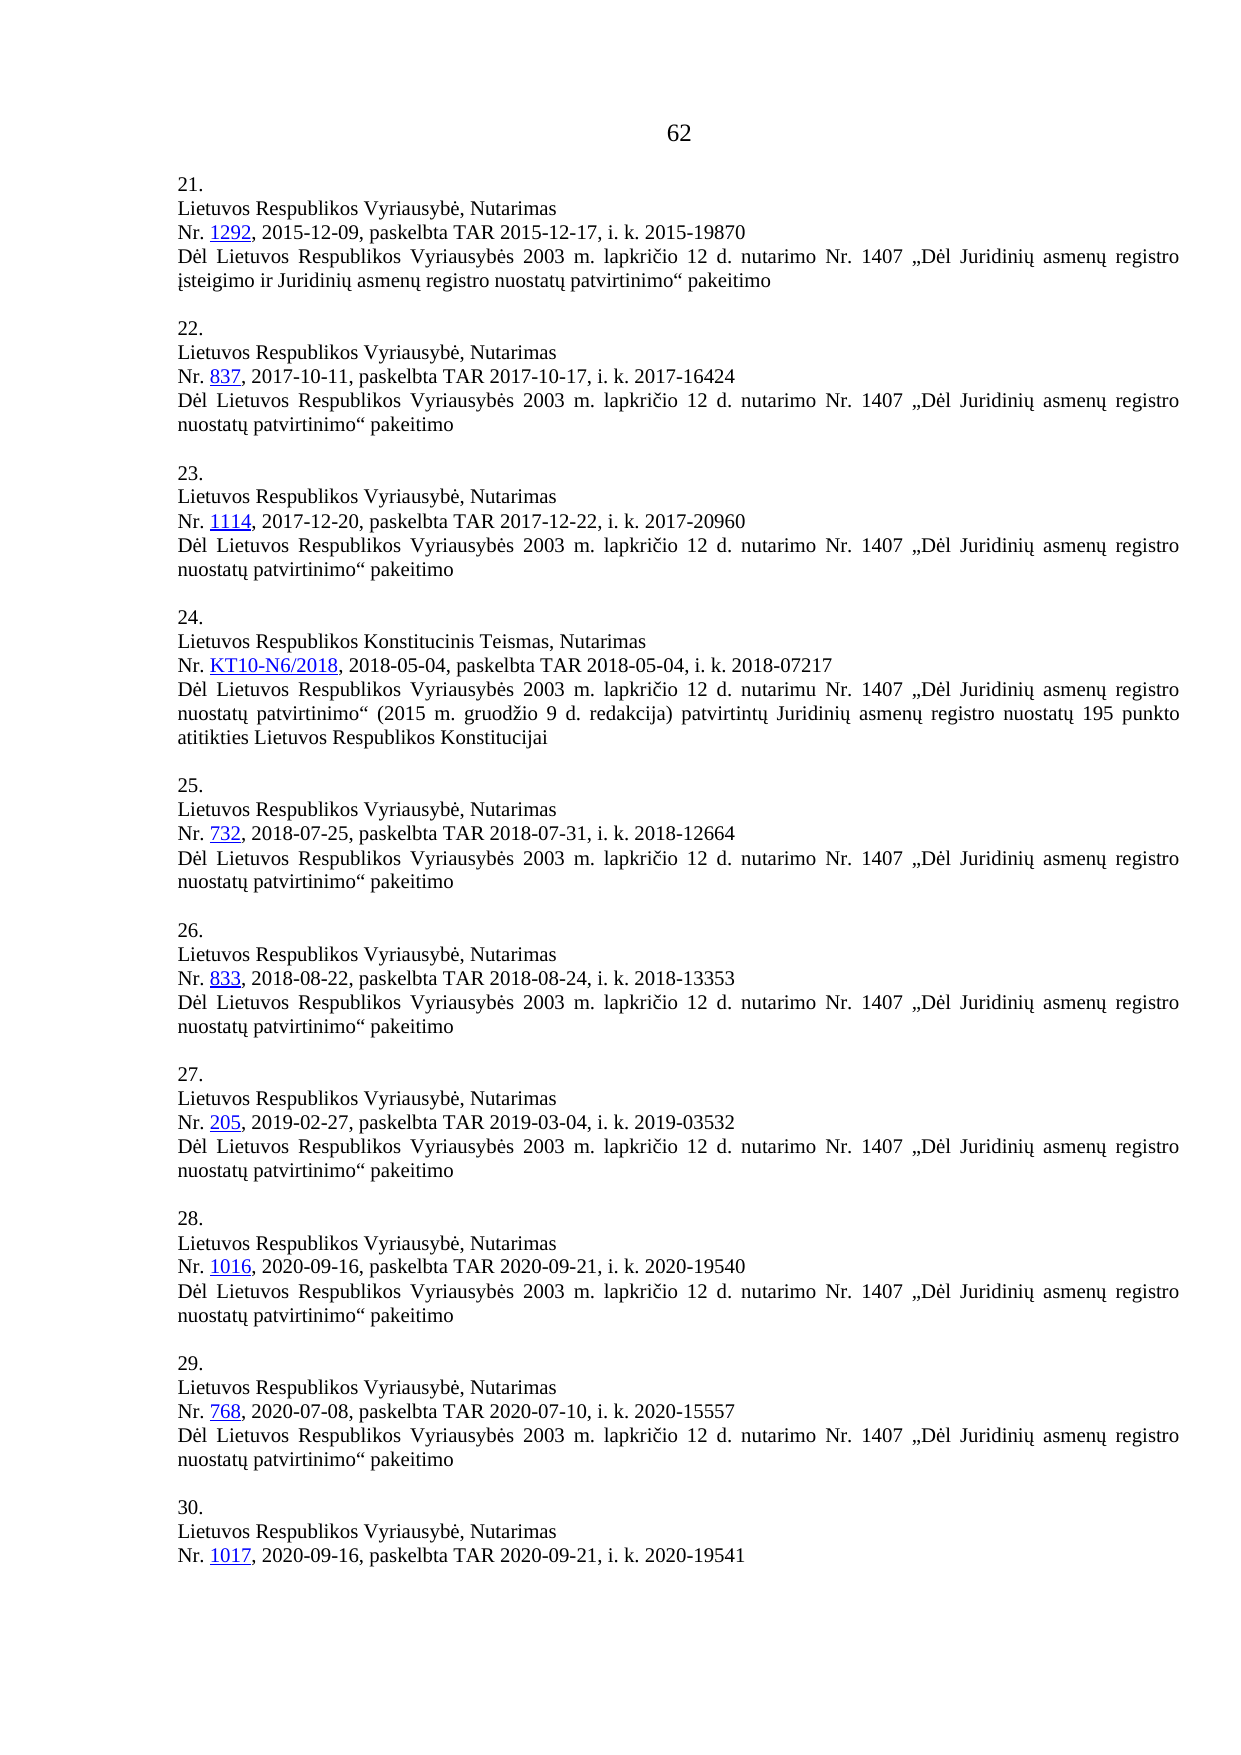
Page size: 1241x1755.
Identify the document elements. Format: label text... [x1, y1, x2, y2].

text Dėl Lietuvos Respublikos Vyriausybės 2003 m. lapkričio 12 d. nutarimo Nr. 1407 „Dėl Juridinių asmenų registro nuostatų patvirtinimo“ pakeitimo [177, 533, 1181, 581]
text 26. [177, 918, 1181, 942]
text 25. [177, 773, 1181, 797]
text Lietuvos Respublikos Vyriausybė, Nutarimas [177, 1086, 1181, 1110]
text Nr. 768, 2020-07-08, paskelbta TAR 2020-07-10, i. k. 2020-15557 [177, 1399, 1181, 1423]
text 29. [177, 1351, 1181, 1375]
text Dėl Lietuvos Respublikos Vyriausybės 2003 m. lapkričio 12 d. nutarimo Nr. 1407 „Dėl Juridinių asmenų registro nuostatų patvirtinimo“ pakeitimo [177, 845, 1181, 893]
text Lietuvos Respublikos Vyriausybė, Nutarimas [177, 196, 1181, 220]
text Dėl Lietuvos Respublikos Vyriausybės 2003 m. lapkričio 12 d. nutarimu Nr. 1407 „Dėl Juridinių asmenų registro nuostatų patvirtinimo“ (2015 m. gruodžio 9 d. redakcija) patvirtintų Juridinių asmenų registro nuostatų 195 punkto atitikties Lietuvos Respublikos Konstitucijai [177, 677, 1181, 749]
text 24. [177, 605, 1181, 629]
text Lietuvos Respublikos Vyriausybė, Nutarimas [177, 1519, 1181, 1543]
text Nr. 1017, 2020-09-16, paskelbta TAR 2020-09-21, i. k. 2020-19541 [177, 1543, 1181, 1567]
text 28. [177, 1206, 1181, 1230]
text Lietuvos Respublikos Vyriausybė, Nutarimas [177, 797, 1181, 821]
text 22. [177, 316, 1181, 340]
text Dėl Lietuvos Respublikos Vyriausybės 2003 m. lapkričio 12 d. nutarimo Nr. 1407 „Dėl Juridinių asmenų registro nuostatų patvirtinimo“ pakeitimo [177, 1278, 1181, 1327]
text Dėl Lietuvos Respublikos Vyriausybės 2003 m. lapkričio 12 d. nutarimo Nr. 1407 „Dėl Juridinių asmenų registro nuostatų patvirtinimo“ pakeitimo [177, 388, 1181, 436]
text Dėl Lietuvos Respublikos Vyriausybės 2003 m. lapkričio 12 d. nutarimo Nr. 1407 „Dėl Juridinių asmenų registro nuostatų patvirtinimo“ pakeitimo [177, 990, 1181, 1038]
text Lietuvos Respublikos Vyriausybė, Nutarimas [177, 484, 1181, 508]
text Lietuvos Respublikos Vyriausybė, Nutarimas [177, 340, 1181, 364]
text Nr. 205, 2019-02-27, paskelbta TAR 2019-03-04, i. k. 2019-03532 [177, 1110, 1181, 1134]
text Nr. 833, 2018-08-22, paskelbta TAR 2018-08-24, i. k. 2018-13353 [177, 966, 1181, 990]
text Dėl Lietuvos Respublikos Vyriausybės 2003 m. lapkričio 12 d. nutarimo Nr. 1407 „Dėl Juridinių asmenų registro nuostatų patvirtinimo“ pakeitimo [177, 1423, 1181, 1471]
text 23. [177, 460, 1181, 484]
text Nr. 1292, 2015-12-09, paskelbta TAR 2015-12-17, i. k. 2015-19870 [177, 220, 1181, 244]
text Lietuvos Respublikos Vyriausybė, Nutarimas [177, 942, 1181, 966]
text Lietuvos Respublikos Konstitucinis Teismas, Nutarimas [177, 629, 1181, 653]
text Nr. 1016, 2020-09-16, paskelbta TAR 2020-09-21, i. k. 2020-19540 [177, 1254, 1181, 1278]
text 27. [177, 1062, 1181, 1086]
text Dėl Lietuvos Respublikos Vyriausybės 2003 m. lapkričio 12 d. nutarimo Nr. 1407 „Dėl Juridinių asmenų registro nuostatų patvirtinimo“ pakeitimo [177, 1134, 1181, 1182]
text Dėl Lietuvos Respublikos Vyriausybės 2003 m. lapkričio 12 d. nutarimo Nr. 1407 „Dėl Juridinių asmenų registro įsteigimo ir Juridinių asmenų registro nuostatų patvirtinimo“ pakeitimo [177, 244, 1181, 292]
text Lietuvos Respublikos Vyriausybė, Nutarimas [177, 1230, 1181, 1254]
text 30. [177, 1495, 1181, 1519]
text Nr. 1114, 2017-12-20, paskelbta TAR 2017-12-22, i. k. 2017-20960 [177, 508, 1181, 533]
text Lietuvos Respublikos Vyriausybė, Nutarimas [177, 1375, 1181, 1399]
text Nr. 732, 2018-07-25, paskelbta TAR 2018-07-31, i. k. 2018-12664 [177, 821, 1181, 845]
text Nr. KT10-N6/2018, 2018-05-04, paskelbta TAR 2018-05-04, i. k. 2018-07217 [177, 653, 1181, 677]
text 21. [177, 172, 1181, 196]
text Nr. 837, 2017-10-11, paskelbta TAR 2017-10-17, i. k. 2017-16424 [177, 364, 1181, 388]
